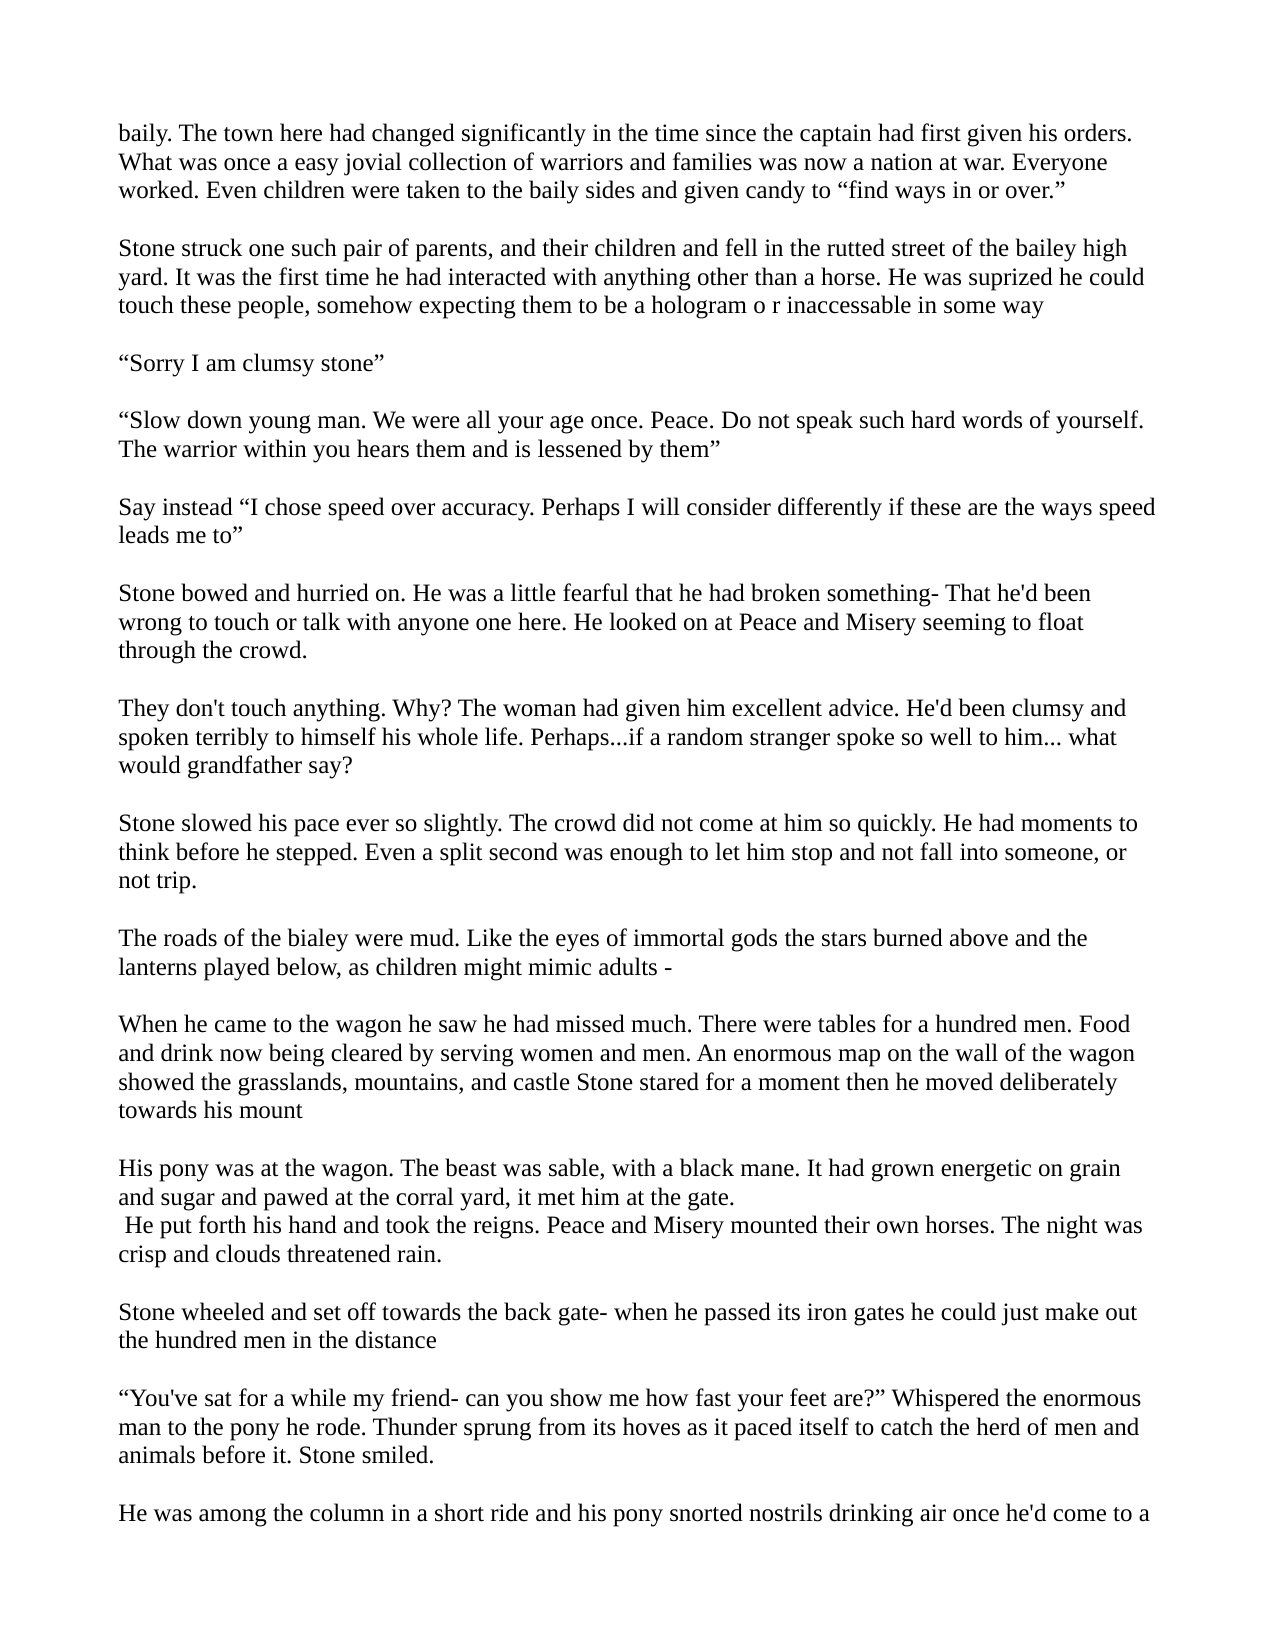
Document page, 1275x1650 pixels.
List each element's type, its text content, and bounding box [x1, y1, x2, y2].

text He put forth his hand and took the reigns. Peace and Misery mounted their own horses. The night was crisp and clouds threatened rain. [118, 1211, 1157, 1268]
text Stone struck one such pair of parents, and their children and fell in the rutted street of the bailey high yard. It was the first time he had interacted with anything other than a horse. He was suprized he could touch these people, somehow expecting them to be a hologram o r inaccessable in some way [118, 233, 1157, 319]
text baily. The town here had changed significantly in the time since the captain had first given his orders. What was once a easy jovial collection of warriors and families was now a nation at war. Everyone worked. Even children were taken to the baily sides and given candy to “find ways in or over.” [118, 118, 1157, 204]
text When he came to the wagon he saw he had missed much. There were tables for a hundred men. Food and drink now being cleared by serving women and men. An enormous map on the wall of the wagon showed the grasslands, mountains, and castle Stone stared for a moment then he moved deliberately towards his mount [118, 1009, 1157, 1124]
text He was among the column in a short ride and his pony snorted nostrils drinking air once he'd come to a [118, 1498, 1157, 1527]
text “Sorry I am clumsy stone” “Slow down young man. We were all your age once. Peace. Do not speak such hard words of yourself. The warrior within you hears them and is lessened by them” Say instead “I chose speed over accuracy. Perhaps I will consider differently if these are the ways speed leads me to” Stone bowed and hurried on. He was a little fearful that he had broken something- That he'd been wrong to touch or talk with anyone one here. He looked on at Peace and Misery seeming to float through the crowd. They don't touch anything. Why? The woman had given him excellent advice. He'd been clumsy and spoken terribly to himself his whole life. Perhaps...if a random stranger spoke so well to him... what would grandfather say? [118, 319, 1157, 808]
text Stone wheeled and set off towards the back gate- when he passed its iron gates he could just make out the hundred men in the distance “You've sat for a while my friend- can you show me how fast your feet are?” Whispered the enormous man to the pony he rode. Thunder sprung from its hoves as it paced itself to catch the herd of men and animals before it. Stone smiled. [118, 1297, 1157, 1469]
text His pony was at the wagon. The beast was sable, with a black mane. It had grown energetic on grain and sugar and pawed at the corral yard, it met him at the gate. [118, 1153, 1157, 1211]
text Stone slowed his pace ever so slightly. The crowd did not come at him so quickly. He had moments to think before he stepped. Even a split second was enough to let him stop and not fall into someone, or not trip. The roads of the bialey were mud. Like the eyes of immortal gods the stars burned above and the lanterns played below, as children might mimic adults - [118, 808, 1157, 981]
